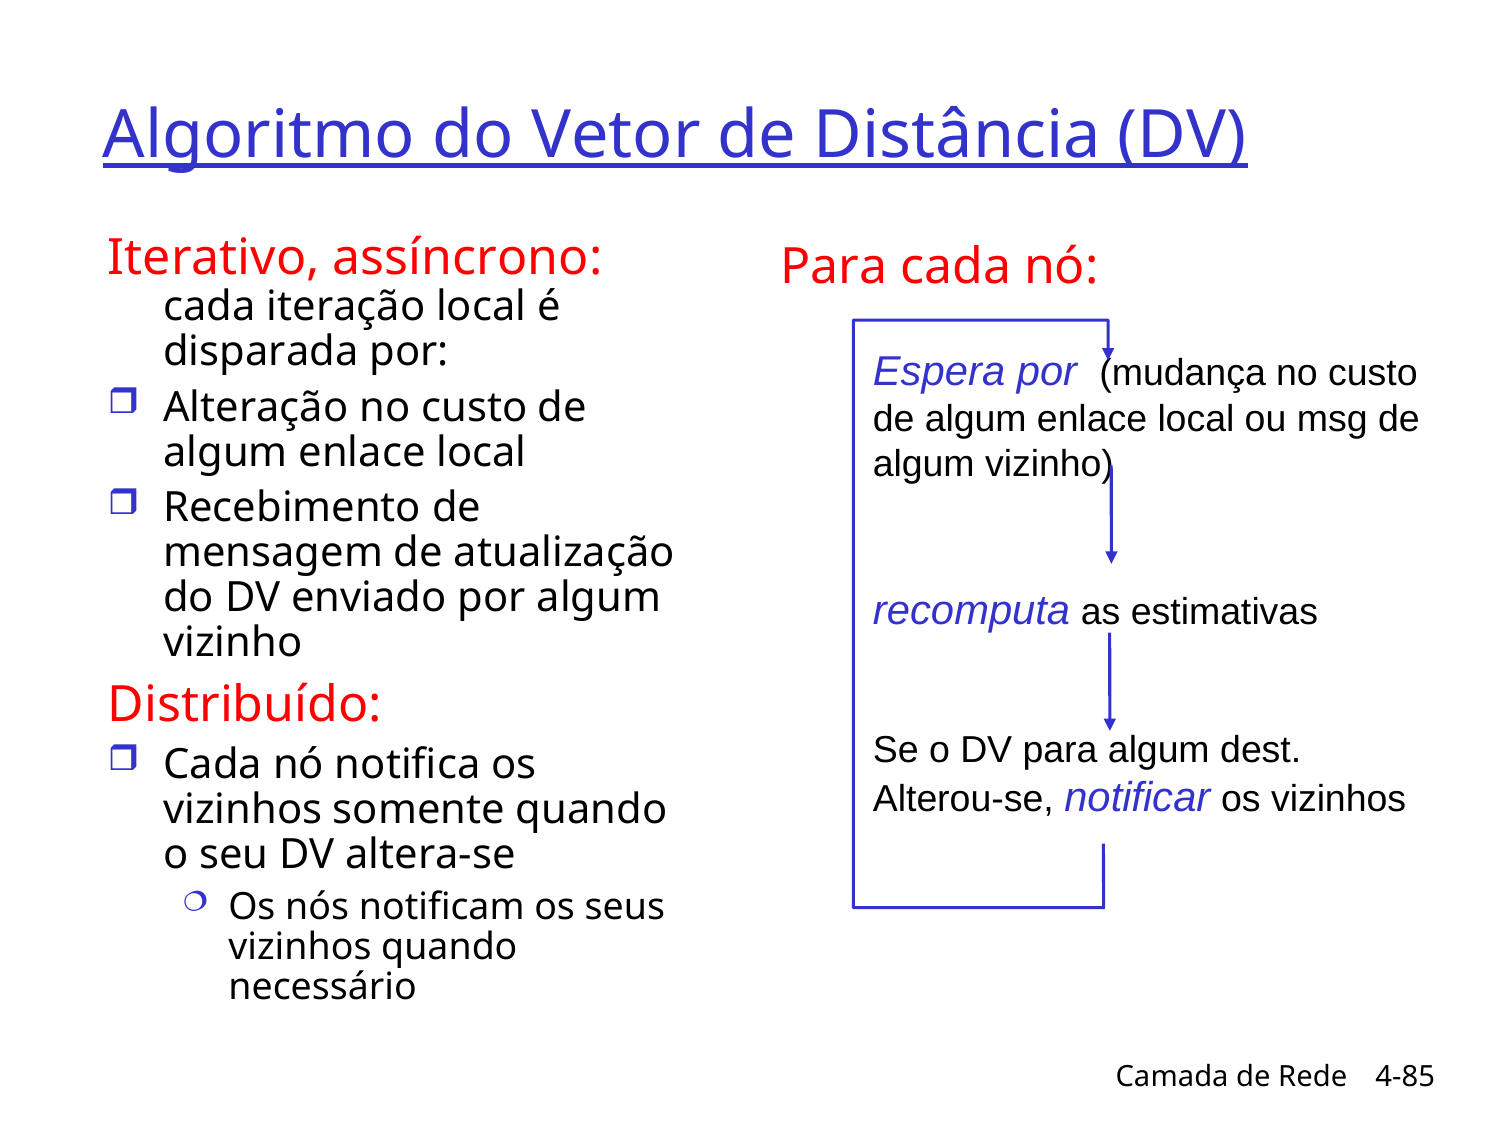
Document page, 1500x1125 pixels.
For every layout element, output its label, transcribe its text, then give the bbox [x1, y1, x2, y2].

text_box Para cada nó: [765, 226, 1114, 302]
text_box Camada de Rede [887, 1050, 1339, 1125]
text_box Iterativo, assíncrono: cada iteração local é disparada por: Alteração no custo de algum enlace local Recebimento de mensagem de atualização do DV enviado por algum vizinho Distribuído: Cada nó notifica os vizinhos somente quando o seu DV altera-se Os nós notificam os seus vizinhos quando necessário [92, 223, 713, 986]
text_box Algoritmo do Vetor de Distância (DV) [87, 37, 1363, 225]
text_box 4-<número> [1339, 1050, 1451, 1125]
text_box Espera por (mudança no custo de algum enlace local ou msg de algum vizinho) recomputa as estimativas Se o DV para algum dest. Alterou-se, notificar os vizinhos [858, 252, 1437, 828]
